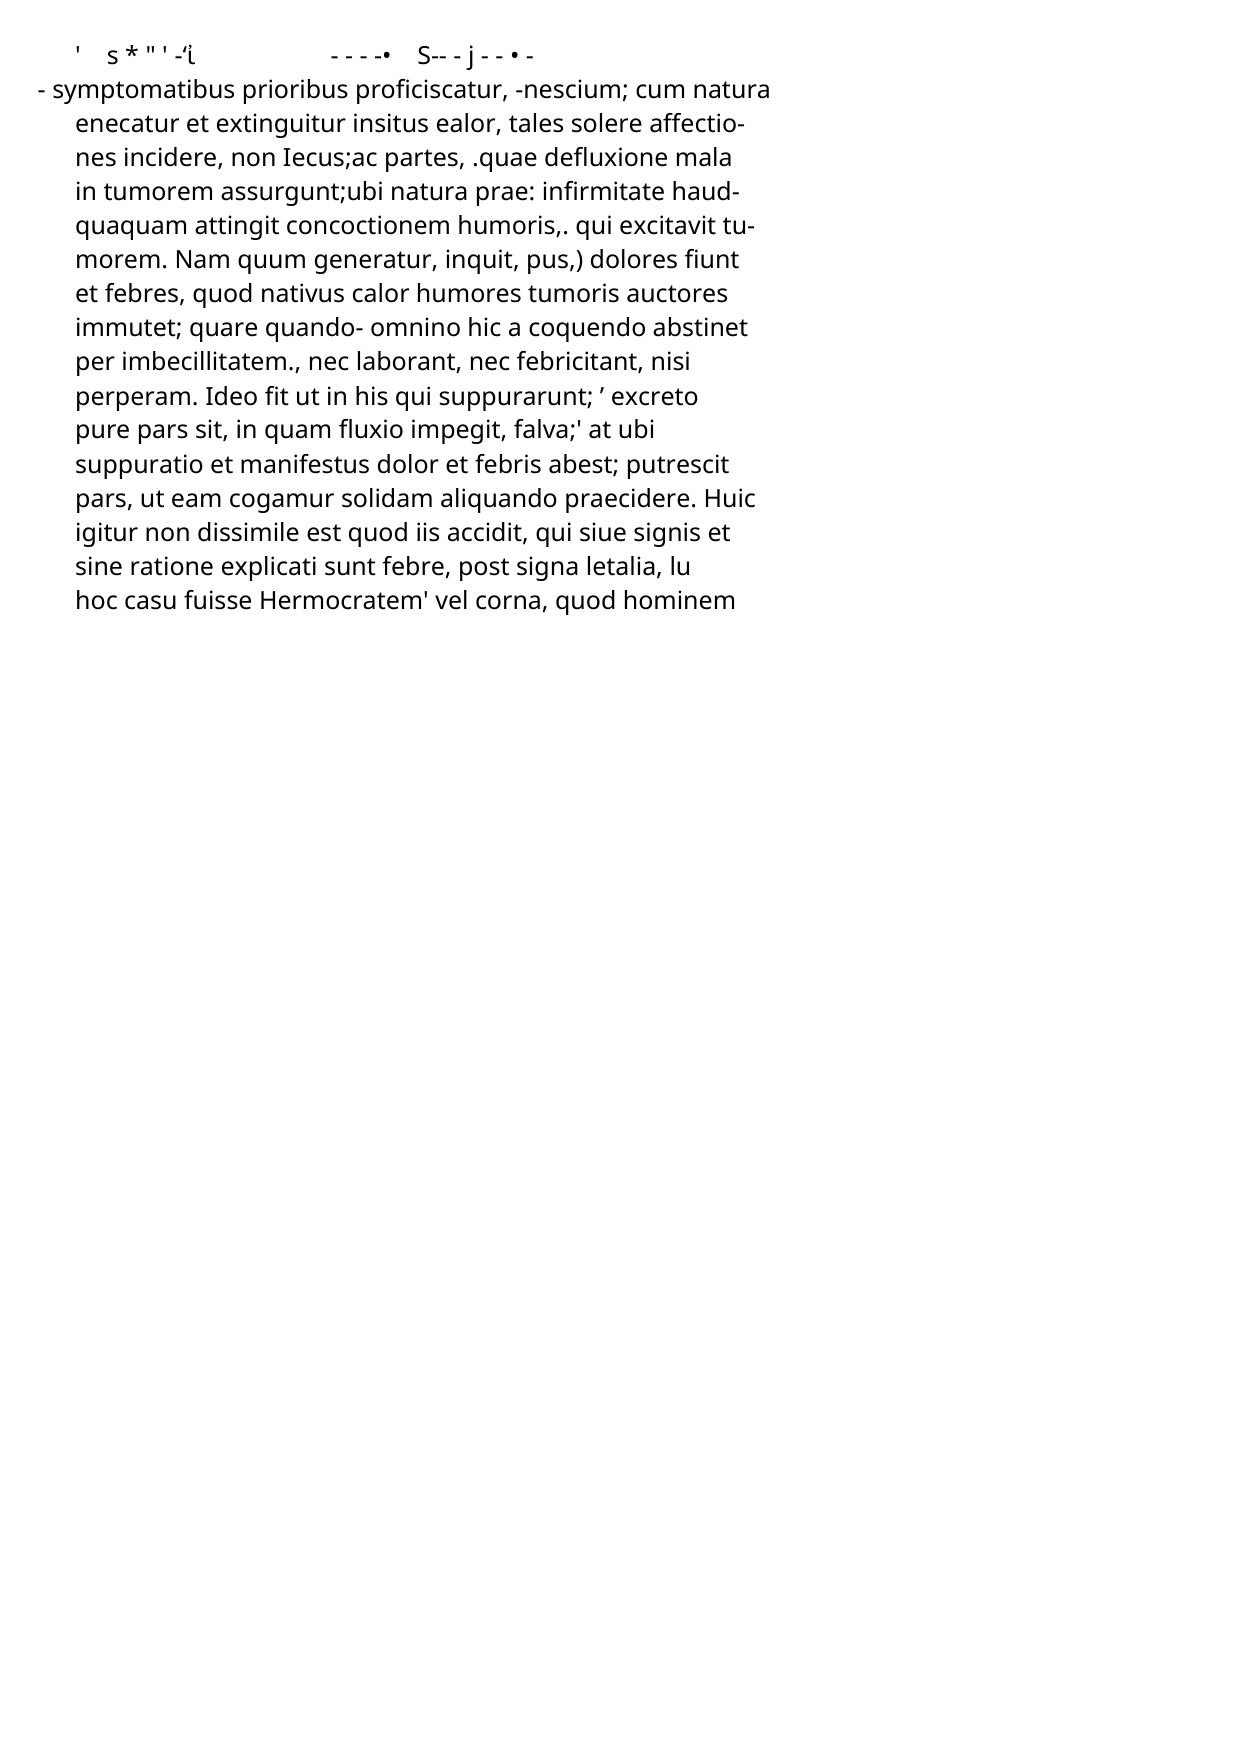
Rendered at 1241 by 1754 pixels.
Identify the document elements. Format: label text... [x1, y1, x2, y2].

text - symptomatibus prioribus proficiscatur, -nescium; cum natura enecatur et extinguitur insitus ealor, tales solere affectio- nes incidere, non Iecus;ac partes, .quae defluxione mala in tumorem assurgunt;ubi natura prae: infirmitate haud- quaquam attingit concoctionem humoris,. qui excitavit tu- morem. Nam quum generatur, inquit, pus,) dolores fiunt et febres, quod nativus calor humores tumoris auctores immutet; quare quando- omnino hic a coquendo abstinet per imbecillitatem., nec laborant, nec febricitant, nisi perperam. Ideo fit ut in his qui suppurarunt; ’ excreto pure pars sit, in quam fluxio impegit, falva;' at ubi suppuratio et manifestus dolor et febris abest; putrescit pars, ut eam cogamur solidam aliquando praecidere. Huic igitur non dissimile est quod iis accidit, qui siue signis et sine ratione explicati sunt febre, post signa letalia, lu hoc casu fuisse Hermocratem' vel corna, quod hominem [37, 72, 1203, 617]
text ' s * " ' -‘ἰ - - - -• S-- - j - - • - [37, 37, 1203, 72]
